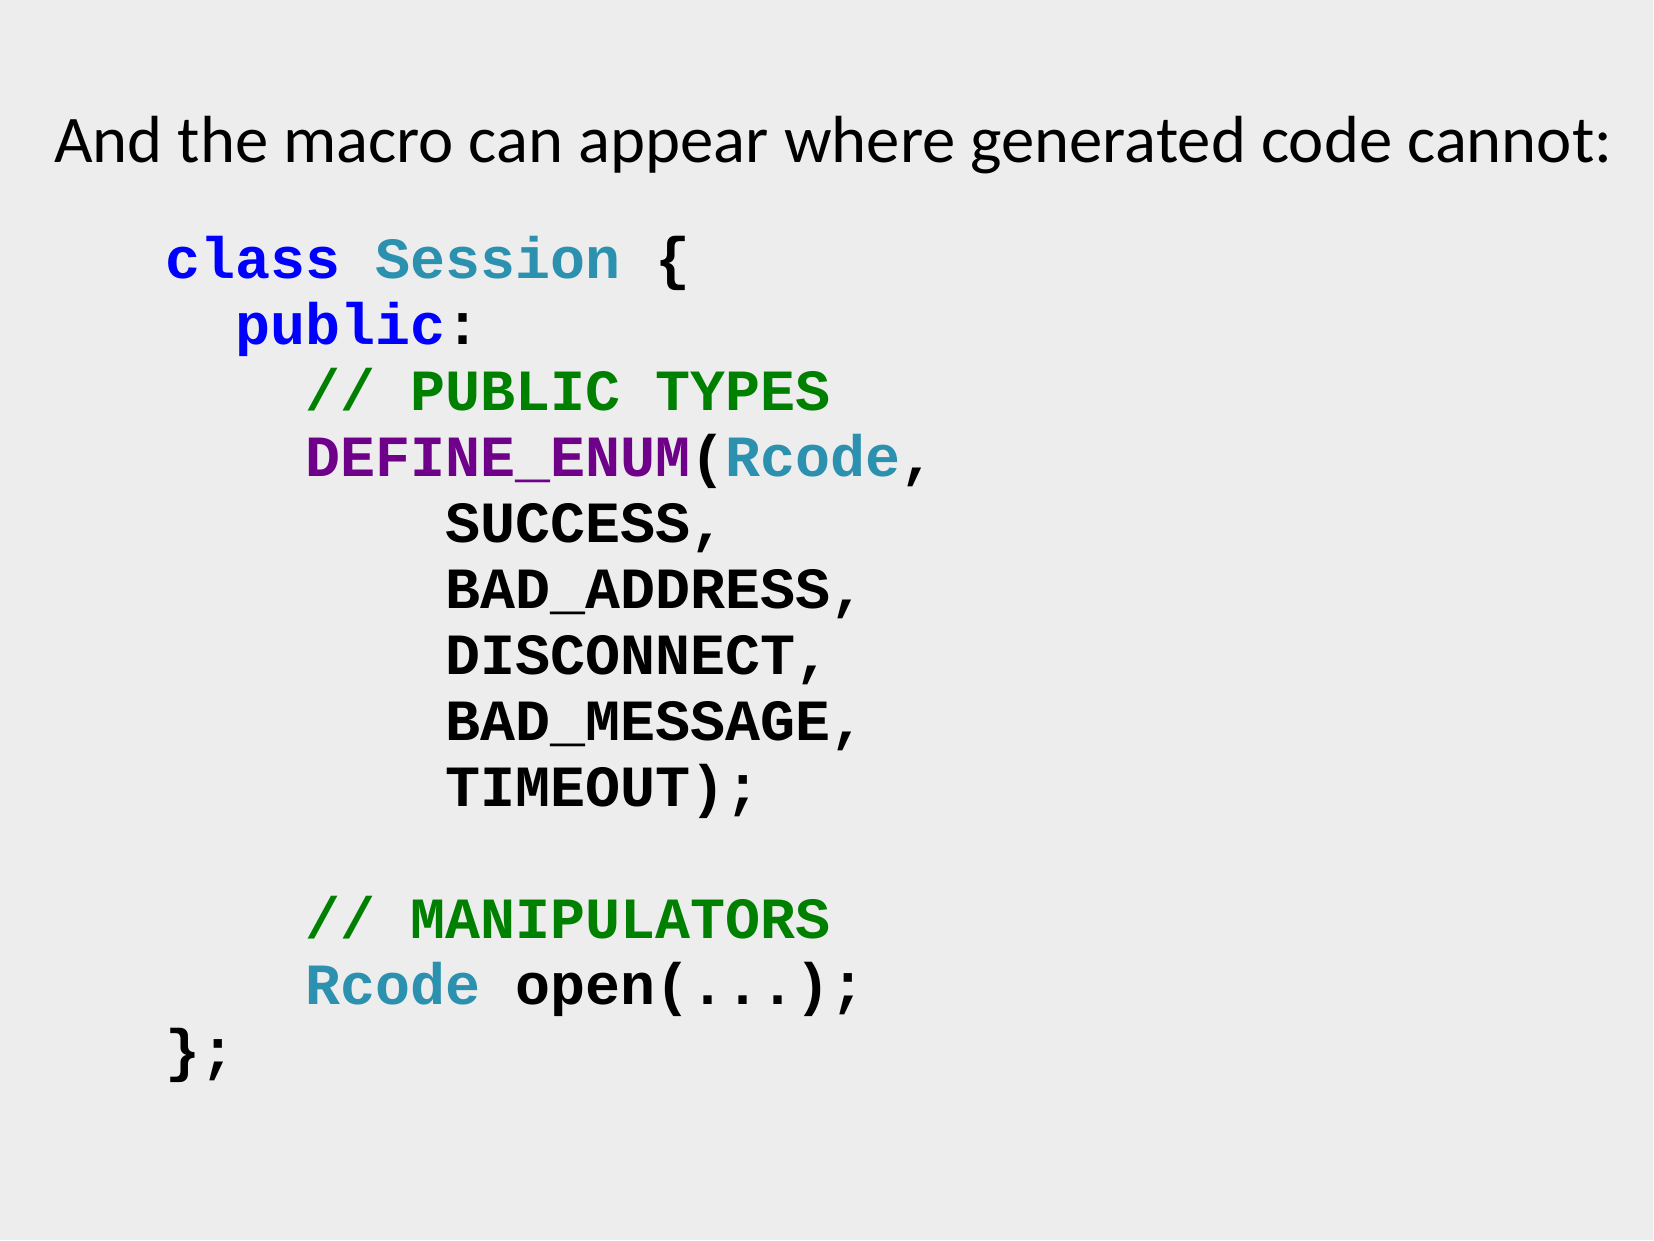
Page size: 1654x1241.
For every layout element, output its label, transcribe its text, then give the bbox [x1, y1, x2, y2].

text_box And the macro can appear where generated code cannot: [39, 105, 1654, 187]
text_box class Session { public: // PUBLIC TYPES DEFINE_ENUM(Rcode, SUCCESS, BAD_ADDRESS, DISCONNECT, BAD_MESSAGE, TIMEOUT); // MANIPULATORS Rcode open(...); }; [150, 222, 1654, 1146]
